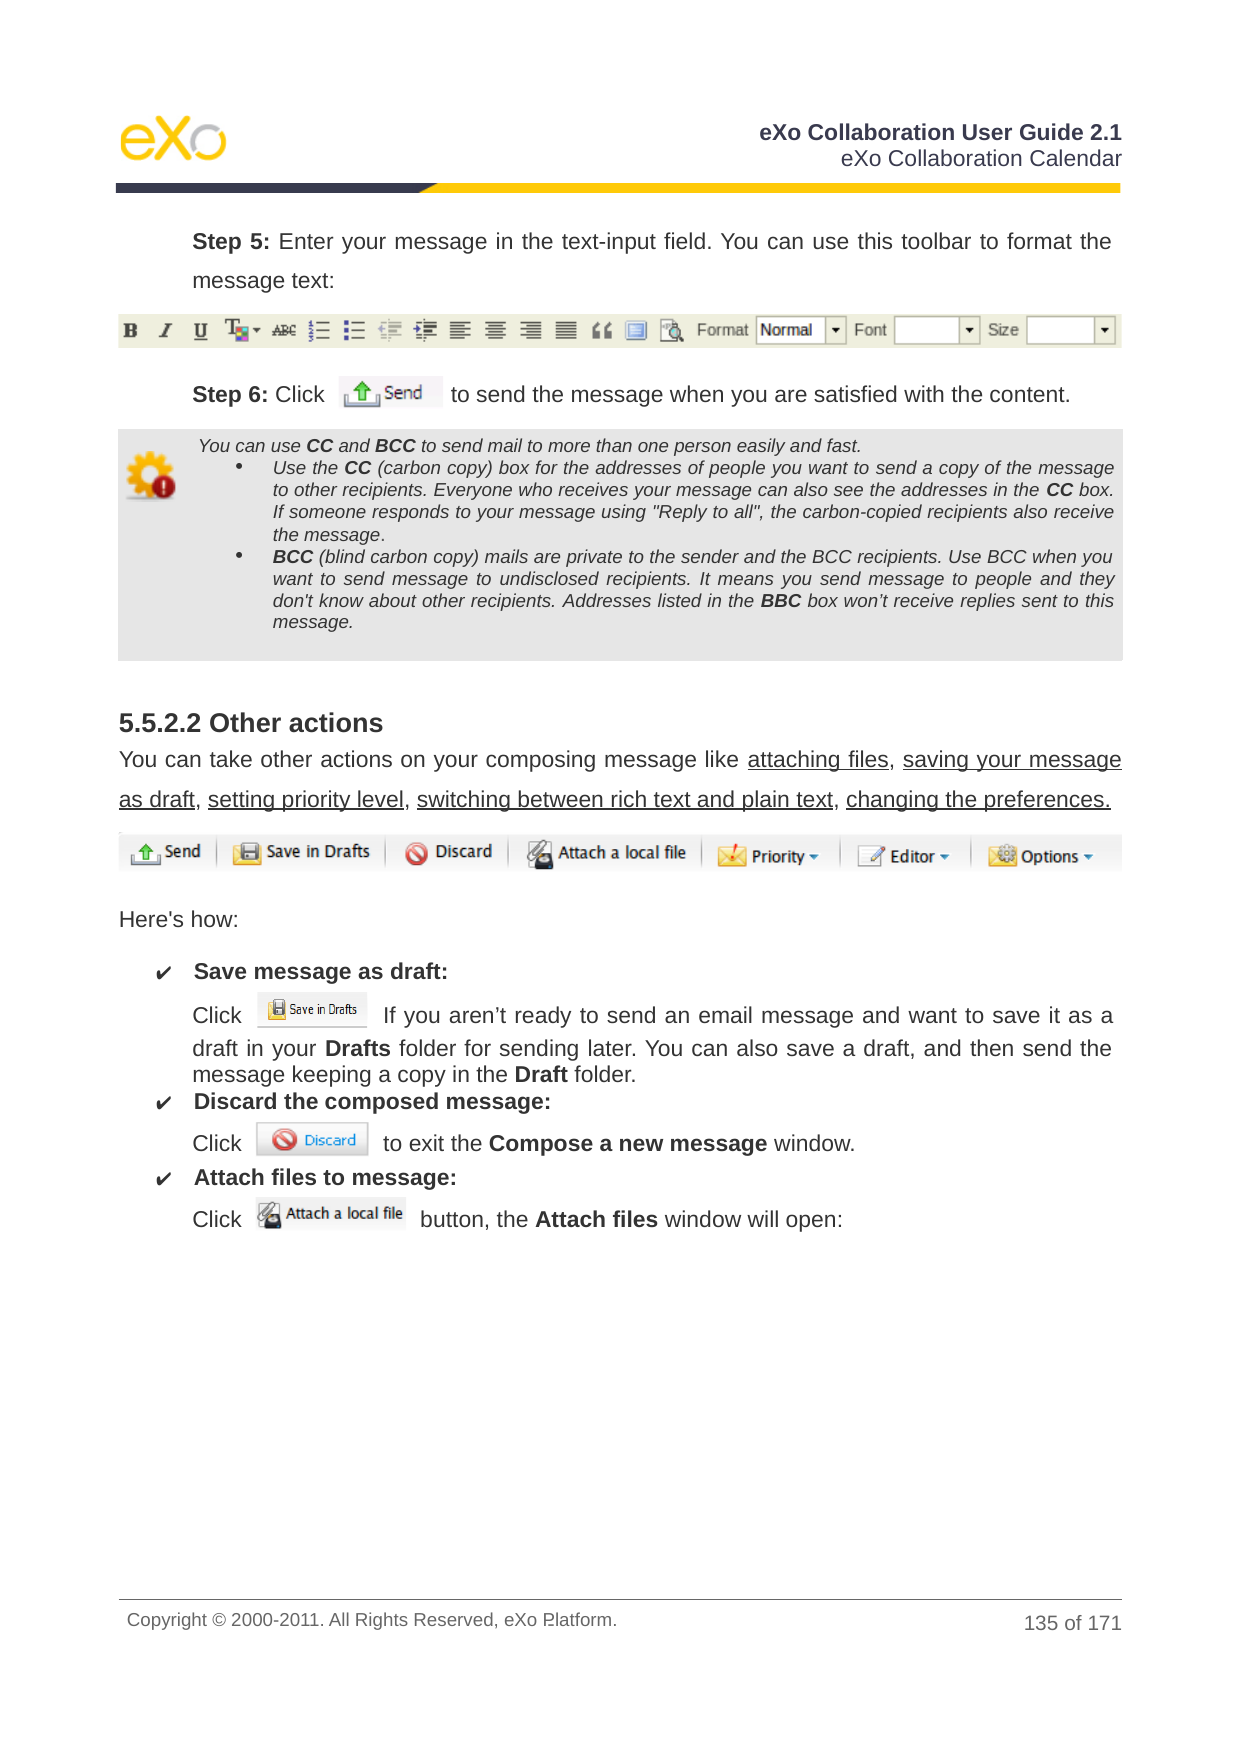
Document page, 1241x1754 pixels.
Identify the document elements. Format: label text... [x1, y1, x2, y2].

table_header You can use CC and BCC to send mail to more than one person easily and fast. Use the CC (carbon copy) box for the addresses of people you want to send a copy of the message to other recipients. Everyone who receives your message can also see the addresses in the CC box. If someone responds to your message using "Reply to all", the carbon-copied recipients also receive the message. BCC (blind carbon copy) mails are private to the sender and the BCC recipients. Use BCC when you want to send message to undisclosed recipients. It means you send message to people and they don't know about other recipients. Addresses listed in the BBC box won’t receive replies sent to this message. [193, 430, 1122, 660]
picture [118, 314, 1122, 348]
picture [118, 832, 1122, 872]
text You can take other actions on your composing message like attaching files, saving your message as draft, setting priority level, switching between rich text and plain text, changing the preferences. [118, 746, 1122, 812]
text [118, 307, 1122, 314]
picture [257, 992, 368, 1028]
picture [115, 183, 1121, 193]
picture [125, 451, 176, 502]
table_header [119, 430, 192, 660]
text Here's how: [118, 906, 1122, 932]
text Step 5: Enter your message in the text-input field. You can use this toolbar to format the message text: [118, 228, 1122, 293]
text Click If you aren’t ready to send an email message and want to save it as a draft in your Drafts folder for sending later. You can also save a draft, and then send the message keeping a copy in the Draft folder. [118, 984, 1122, 1088]
text Click button, the Attach files window will open: [118, 1190, 1122, 1238]
list Save message as draft: [156, 958, 1122, 984]
picture [120, 115, 227, 161]
picture [338, 376, 444, 409]
list Discard the composed message: [156, 1088, 1122, 1114]
text Step 6: Click to send the message when you are satisfied with the content. [118, 348, 1122, 416]
picture [255, 1121, 369, 1157]
list Attach files to message: [156, 1164, 1122, 1190]
subtitle Other actions [118, 707, 1122, 738]
picture [255, 1197, 407, 1231]
text Click to exit the Compose a new message window. [118, 1114, 1122, 1164]
